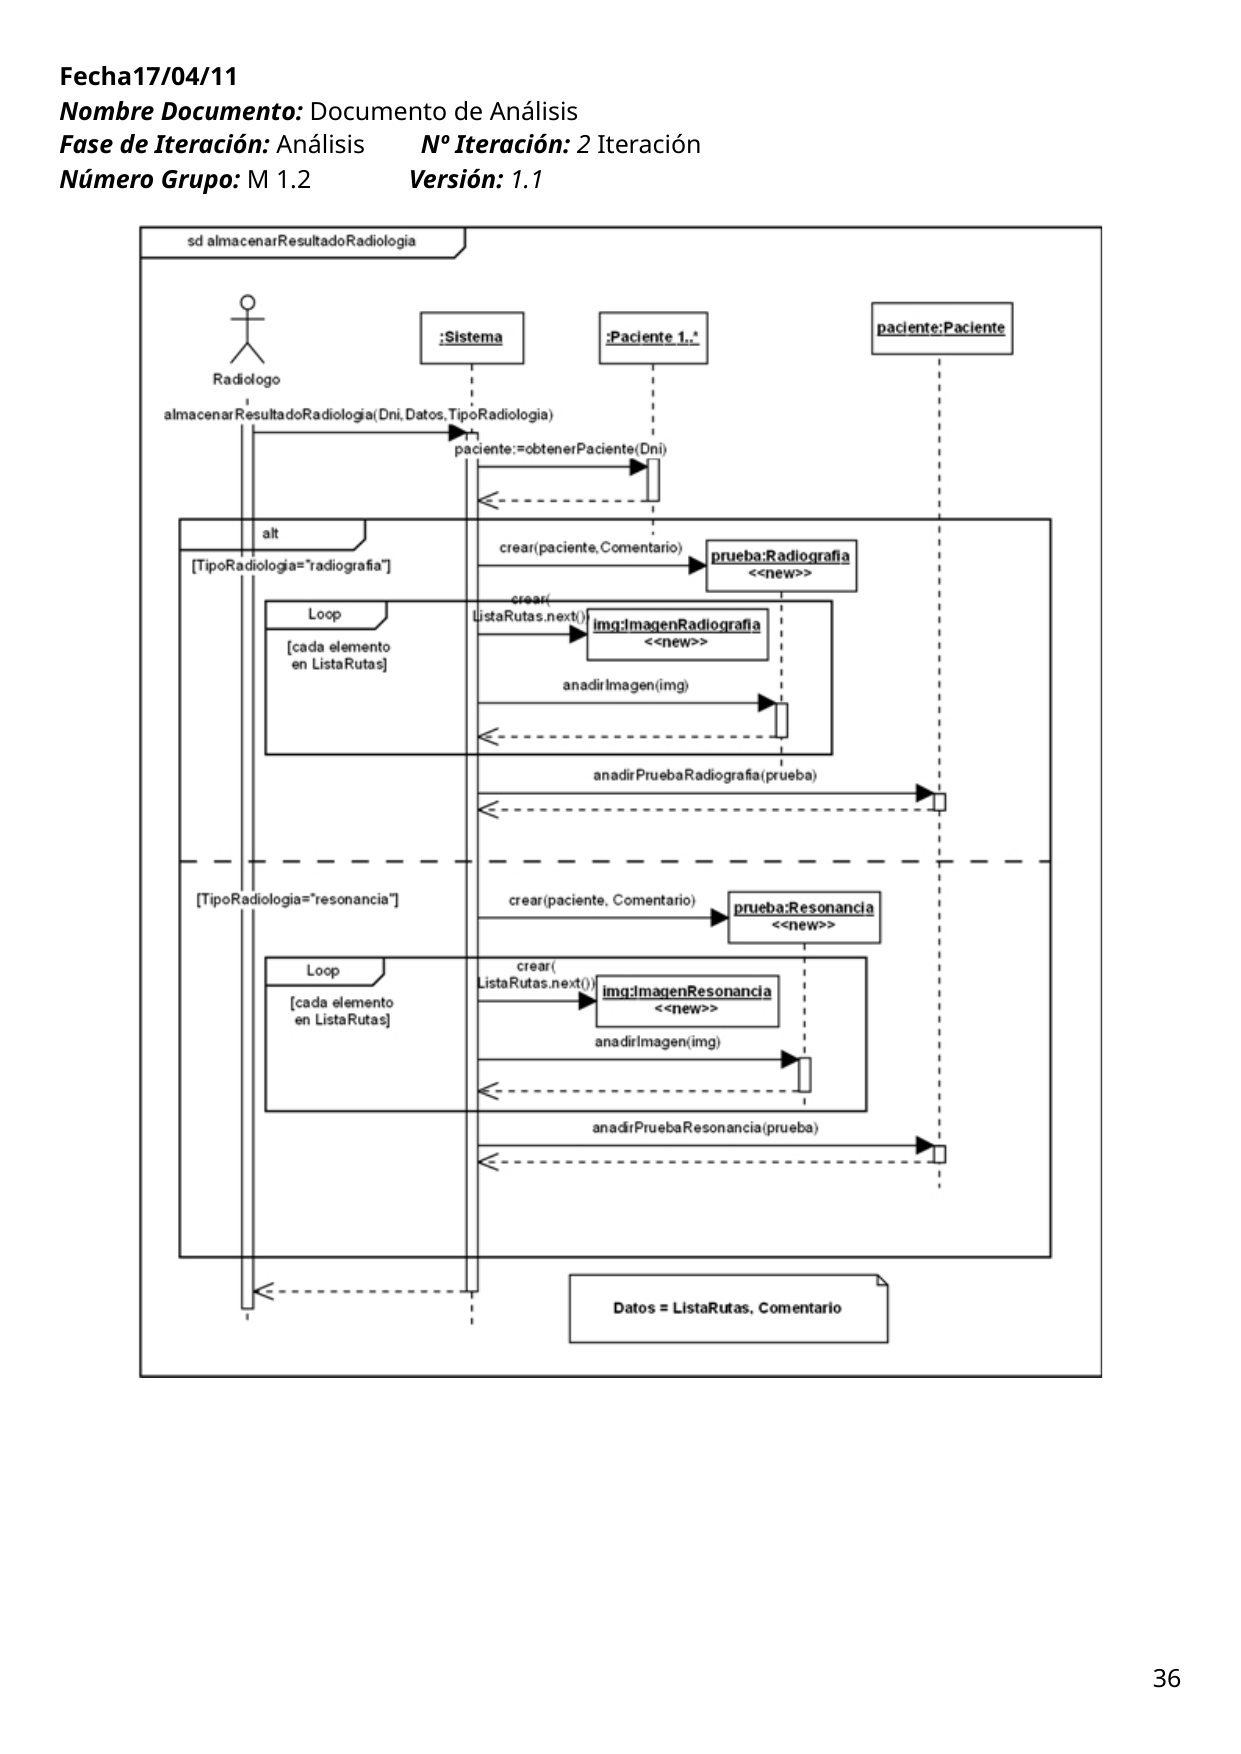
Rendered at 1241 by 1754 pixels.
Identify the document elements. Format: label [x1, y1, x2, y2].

picture [138, 224, 1103, 1378]
